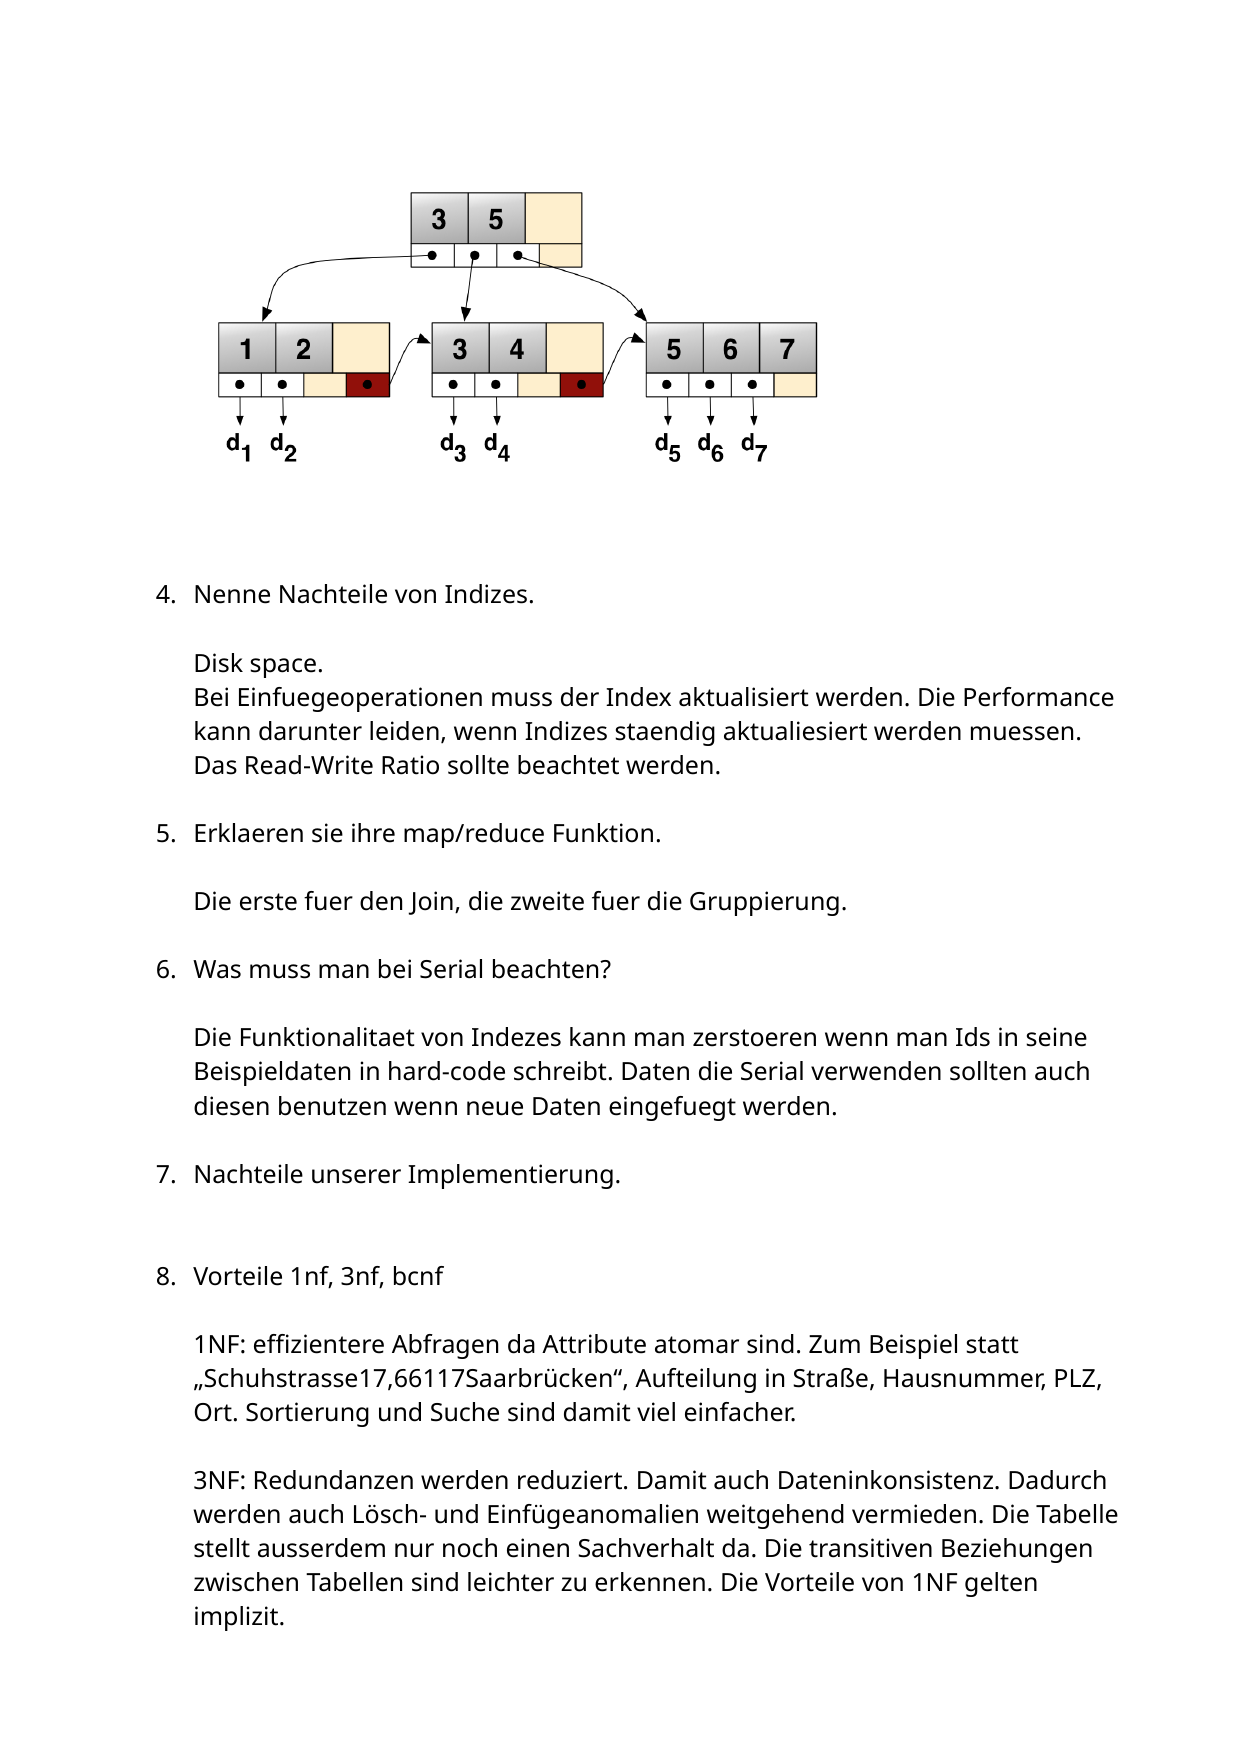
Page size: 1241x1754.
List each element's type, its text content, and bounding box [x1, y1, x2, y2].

list Was muss man bei Serial beachten? Die Funktionalitaet von Indezes kann man zerstoeren wenn man Ids in seine Beispieldaten in hard-code schreibt. Daten die Serial verwenden sollten auch diesen benutzen wenn neue Daten eingefuegt werden. [156, 952, 1122, 1156]
list Nachteile unserer Implementierung. [156, 1156, 1122, 1258]
list Die erste fuer den Join, die zweite fuer die Gruppierung. [156, 884, 1122, 952]
list Disk space. Bei Einfuegeoperationen muss der Index aktualisiert werden. Die Performance kann darunter leiden, wenn Indizes staendig aktualiesiert werden muessen. Das Read-Write Ratio sollte beachtet werden. [156, 645, 1122, 816]
list Erklaeren sie ihre map/reduce Funktion. [156, 816, 1122, 884]
list Nenne Nachteile von Indizes. [156, 577, 1122, 645]
list Vorteile 1nf, 3nf, bcnf 1NF: effizientere Abfragen da Attribute atomar sind. Zum Beispiel statt „Schuhstrasse17,66117Saarbrücken“, Aufteilung in Straße, Hausnummer, PLZ, Ort. Sortierung und Suche sind damit viel einfacher. 3NF: Redundanzen werden reduziert. Damit auch Dateninkonsistenz. Dadurch werden auch Lösch- und Einfügeanomalien weitgehend vermieden. Die Tabelle stellt ausserdem nur noch einen Sachverhalt da. Die transitiven Beziehungen zwischen Tabellen sind leichter zu erkennen. Die Vorteile von 1NF gelten implizit. [156, 1258, 1122, 1633]
picture [207, 181, 827, 475]
